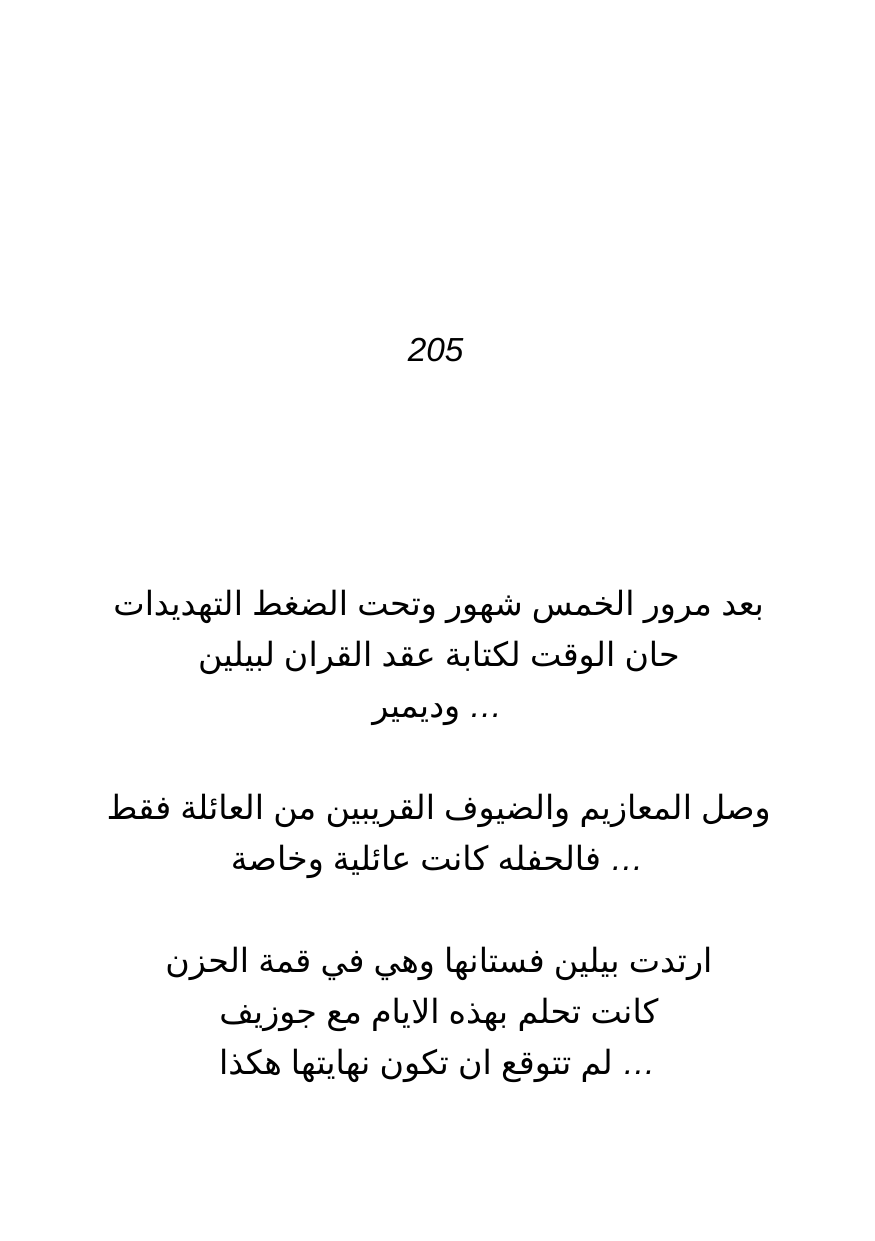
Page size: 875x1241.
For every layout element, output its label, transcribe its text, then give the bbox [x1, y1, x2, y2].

text كانت تحلم بهذه الايام مع جوزيف [75, 992, 799, 1030]
text وديمير … [75, 686, 799, 725]
text حان الوقت لكتابة عقد القران لبيلين [75, 635, 799, 674]
text ارتدت بيلين فستانها وهي في قمة الحزن [75, 941, 799, 979]
text فالحفله كانت عائلية وخاصة … [75, 839, 799, 877]
text لم تتوقع ان تكون نهايتها هكذا … [75, 1043, 799, 1081]
text وصل المعازيم والضيوف القريبين من العائلة فقط [75, 788, 799, 827]
text بعد مرور الخمس شهور وتحت الضغط التهديدات [75, 584, 799, 623]
text 205 [75, 330, 799, 368]
